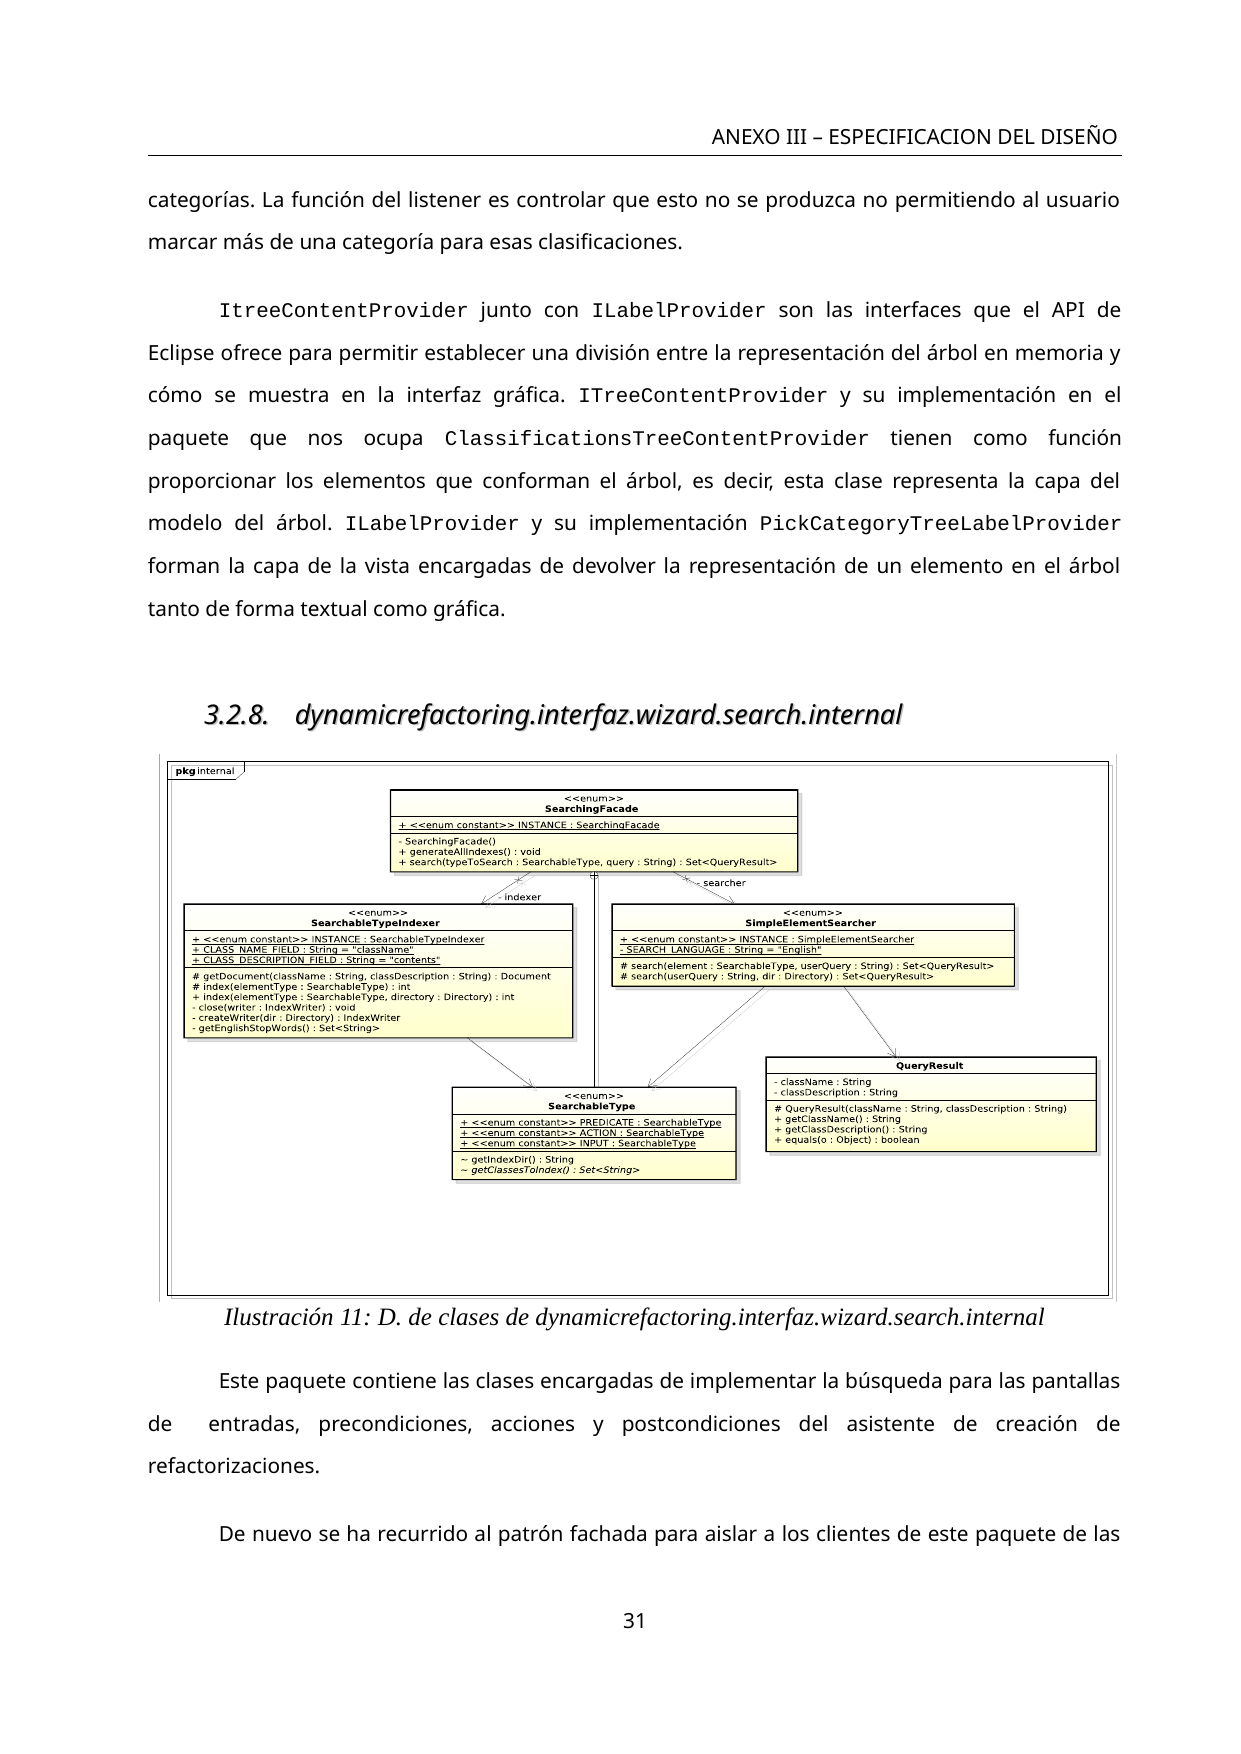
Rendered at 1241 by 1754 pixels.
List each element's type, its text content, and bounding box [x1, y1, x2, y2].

subtitle dynamicrefactoring.interfaz.wizard.search.internal [269, 695, 1122, 732]
text categorías. La función del listener es controlar que esto no se produzca no permitiendo al usuario marcar más de una categoría para esas clasificaciones. [148, 185, 1122, 256]
text ItreeContentProvider junto con ILabelProvider son las interfaces que el API de Eclipse ofrece para permitir establecer una división entre la representación del árbol en memoria y cómo se muestra en la interfaz gráfica. ITreeContentProvider y su implementación en el paquete que nos ocupa ClassificationsTreeContentProvider tienen como función proporcionar los elementos que conforman el árbol, es decir, esta clase representa la capa del modelo del árbol. ILabelProvider y su implementación PickCategoryTreeLabelProvider forman la capa de la vista encargadas de devolver la representación de un elemento en el árbol tanto de forma textual como gráfica. [148, 295, 1122, 622]
text Ilustración 11: D. de clases de dynamicrefactoring.interfaz.wizard.search.internal [148, 767, 1123, 1331]
text De nuevo se ha recurrido al patrón fachada para aislar a los clientes de este paquete de las [148, 1519, 1122, 1547]
text Este paquete contiene las clases encargadas de implementar la búsqueda para las pantallas de entradas, precondiciones, acciones y postcondiciones del asistente de creación de refactorizaciones. [148, 1331, 1123, 1480]
